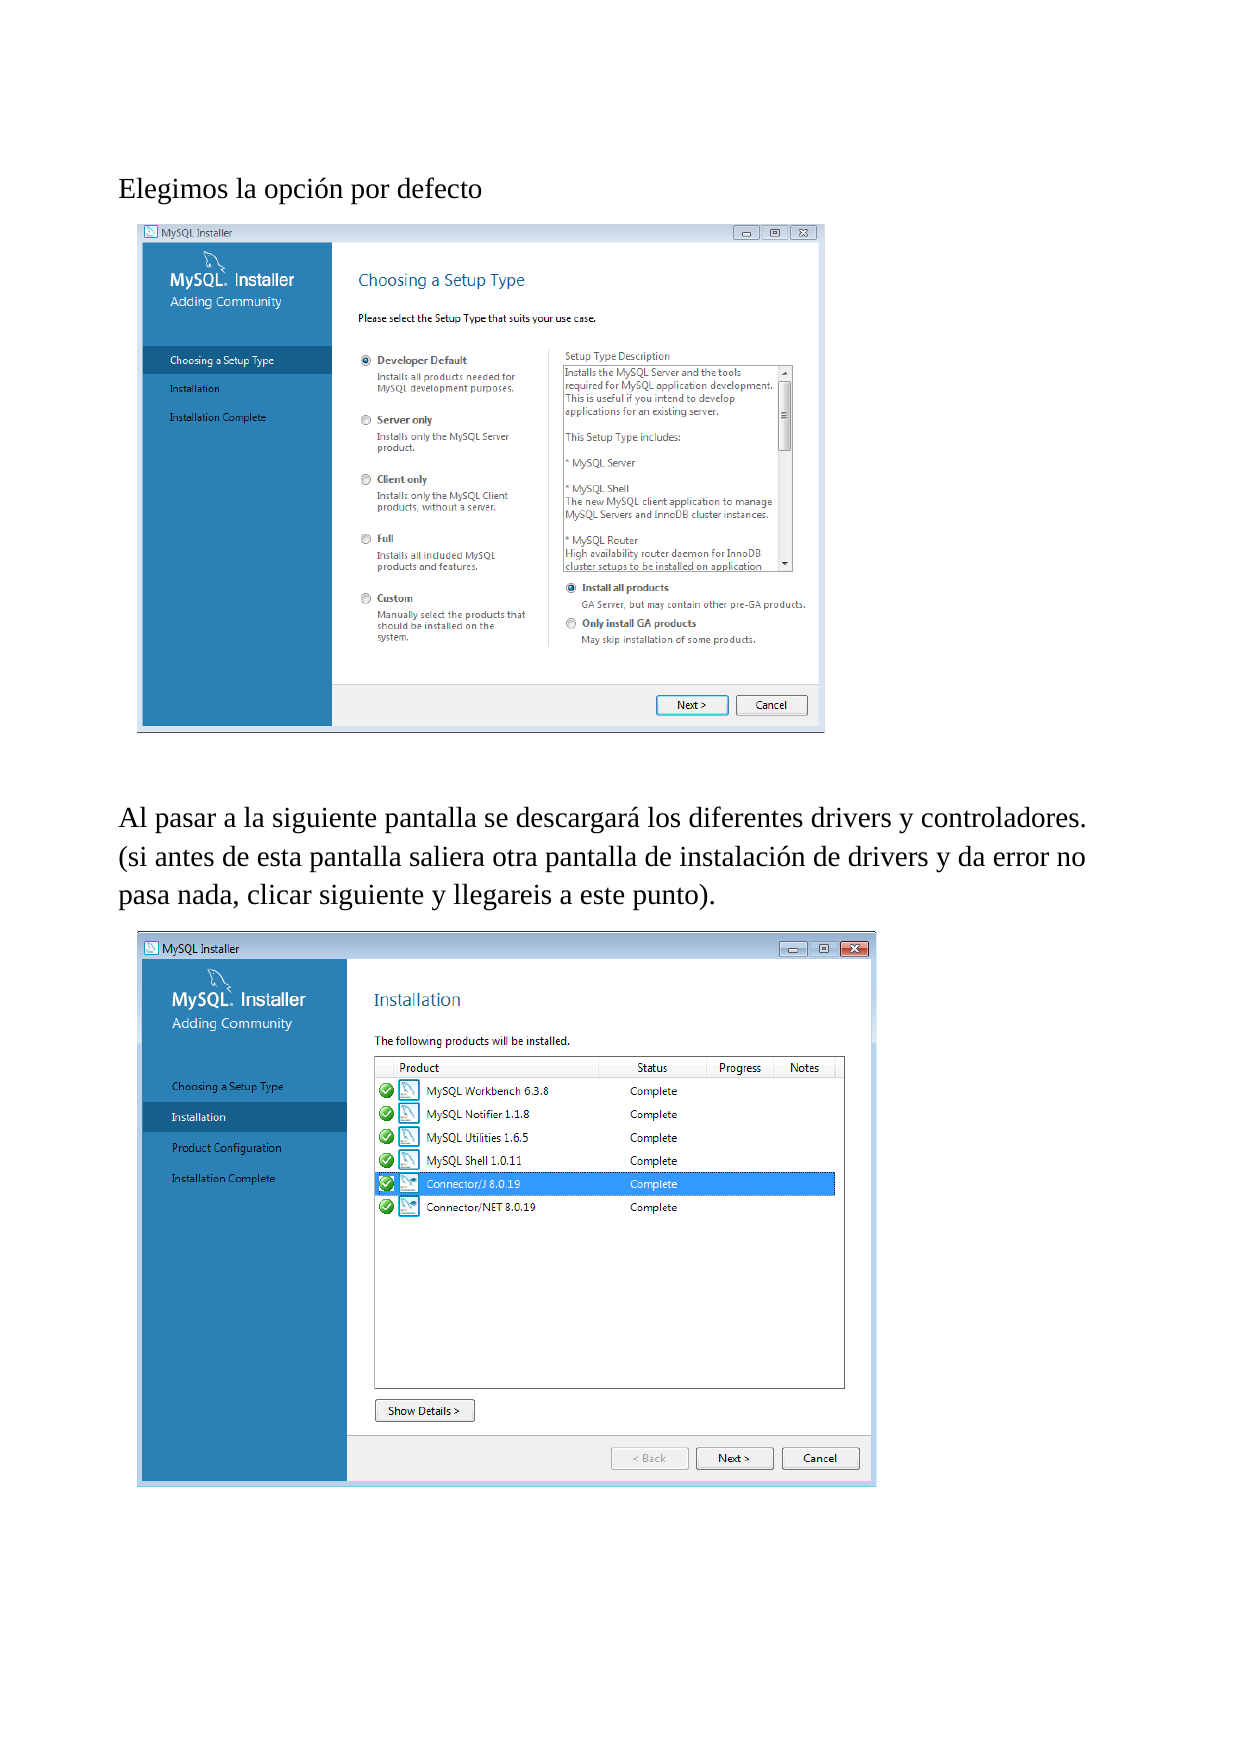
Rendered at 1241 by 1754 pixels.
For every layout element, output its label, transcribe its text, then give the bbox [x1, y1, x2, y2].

picture [137, 930, 877, 1487]
text Al pasar a la siguiente pantalla se descargará los diferentes drivers y controladores. (si antes de esta pantalla saliera otra pantalla de instalación de drivers y da error no pasa nada, clicar siguiente y llegareis a este punto). [118, 800, 1122, 911]
picture [137, 224, 825, 734]
text Elegimos la opción por defecto [118, 171, 1122, 205]
